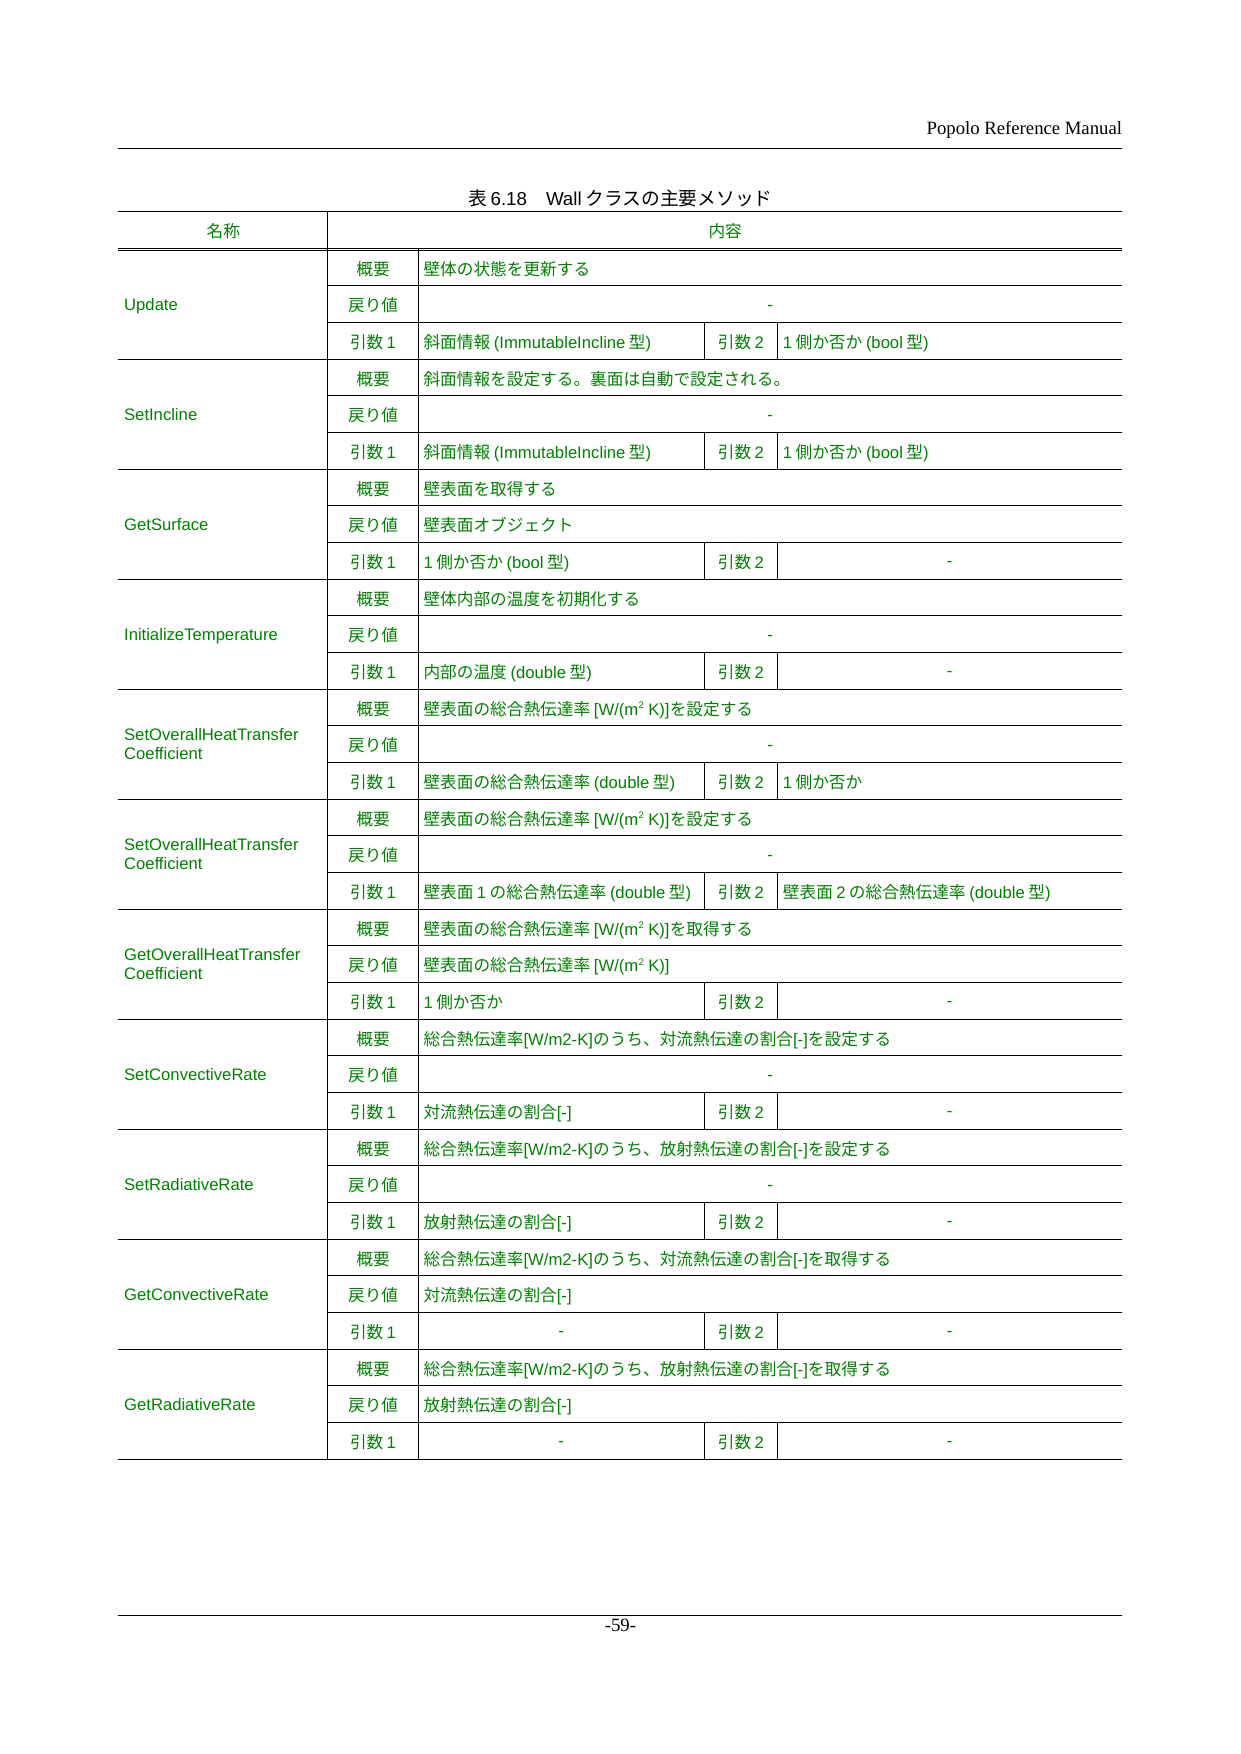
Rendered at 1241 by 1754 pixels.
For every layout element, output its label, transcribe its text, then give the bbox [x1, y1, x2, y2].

table_cell 引数2 [705, 1313, 777, 1349]
table_cell - [778, 1093, 1122, 1129]
table_cell 対流熱伝達の割合[-] [419, 1276, 1122, 1312]
table_cell 引数1 [328, 763, 418, 799]
table_cell 引数1 [328, 1203, 418, 1239]
table_cell 壁表面2の総合熱伝達率 (double型) [778, 873, 1122, 909]
table_cell 放射熱伝達の割合[-] [419, 1203, 704, 1239]
table_cell 戻り値 [328, 1386, 418, 1422]
table_cell 引数2 [705, 763, 777, 799]
table_cell 壁表面の総合熱伝達率 [W/(m2 K)]を取得する [419, 910, 1122, 945]
table_cell 引数2 [705, 983, 777, 1019]
table_cell 概要 [328, 690, 418, 725]
table_cell 1側か否か [419, 983, 704, 1019]
table_cell 引数2 [705, 1093, 777, 1129]
table_cell 壁表面オブジェクト [419, 506, 1122, 542]
table_cell 戻り値 [328, 726, 418, 762]
table_cell 引数2 [705, 433, 777, 469]
table_cell 1側か否か (bool型) [419, 543, 704, 579]
table_cell - [778, 1313, 1122, 1349]
table_cell 斜面情報 (ImmutableIncline型) [419, 323, 704, 359]
table_cell 戻り値 [328, 396, 418, 432]
table_cell Update [118, 251, 327, 359]
table_cell 壁表面の総合熱伝達率 [W/(m2 K)] [419, 946, 1122, 982]
table_cell 引数1 [328, 1313, 418, 1349]
table_cell 概要 [328, 1350, 418, 1385]
table_cell 引数1 [328, 543, 418, 579]
table_cell 放射熱伝達の割合[-] [419, 1386, 1122, 1422]
table_cell 概要 [328, 470, 418, 505]
table_cell InitializeTemperature [118, 580, 327, 689]
table_cell - [419, 836, 1122, 872]
table_cell 対流熱伝達の割合[-] [419, 1093, 704, 1129]
table_cell 引数1 [328, 323, 418, 359]
table_cell - [778, 1203, 1122, 1239]
table_cell GetConvectiveRate [118, 1240, 327, 1349]
table_cell 戻り値 [328, 1056, 418, 1092]
text 表6.18 Wallクラスの主要メソッド [118, 184, 1122, 211]
table_cell 引数2 [705, 873, 777, 909]
table_cell - [419, 616, 1122, 652]
table_cell - [778, 653, 1122, 689]
table_cell - [419, 1423, 704, 1459]
table_cell 戻り値 [328, 616, 418, 652]
table_cell - [419, 1166, 1122, 1202]
table_cell 戻り値 [328, 506, 418, 542]
table_cell - [778, 983, 1122, 1019]
table_cell 概要 [328, 800, 418, 835]
table_cell 概要 [328, 360, 418, 395]
table_cell 斜面情報を設定する。裏面は自動で設定される。 [419, 360, 1122, 395]
table_cell 壁表面を取得する [419, 470, 1122, 505]
table_cell - [419, 726, 1122, 762]
table_header 内容 [328, 212, 1122, 247]
table_cell GetSurface [118, 470, 327, 579]
table_cell SetIncline [118, 360, 327, 469]
table_cell - [419, 1056, 1122, 1092]
table_cell 引数2 [705, 1203, 777, 1239]
table_cell 概要 [328, 580, 418, 615]
table_cell 引数2 [705, 543, 777, 579]
table_cell 戻り値 [328, 946, 418, 982]
table_cell 壁表面の総合熱伝達率 [W/(m2 K)]を設定する [419, 690, 1122, 725]
table_cell 引数1 [328, 873, 418, 909]
table_cell 壁表面の総合熱伝達率 (double型) [419, 763, 704, 799]
table_cell GetOverallHeatTransfer Coefficient [118, 910, 327, 1019]
table_cell 引数2 [705, 323, 777, 359]
table_cell 引数2 [705, 1423, 777, 1459]
table_cell 壁表面1の総合熱伝達率 (double型) [419, 873, 704, 909]
table_cell 戻り値 [328, 286, 418, 322]
table_cell - [778, 543, 1122, 579]
table_cell 壁表面の総合熱伝達率 [W/(m2 K)]を設定する [419, 800, 1122, 835]
table_cell 引数1 [328, 983, 418, 1019]
table_cell 引数1 [328, 1093, 418, 1129]
table_cell 概要 [328, 910, 418, 945]
table_cell 総合熱伝達率[W/m2-K]のうち、放射熱伝達の割合[-]を設定する [419, 1130, 1122, 1165]
table_cell 総合熱伝達率[W/m2-K]のうち、放射熱伝達の割合[-]を取得する [419, 1350, 1122, 1385]
table_cell - [778, 1423, 1122, 1459]
table_cell 内部の温度 (double型) [419, 653, 704, 689]
table_cell 概要 [328, 1240, 418, 1275]
table_cell 戻り値 [328, 1276, 418, 1312]
table_cell 引数1 [328, 653, 418, 689]
table_cell SetOverallHeatTransfer Coefficient [118, 690, 327, 799]
table_cell SetOverallHeatTransfer Coefficient [118, 800, 327, 909]
table_header 名称 [118, 212, 327, 247]
table_cell - [419, 1313, 704, 1349]
table_cell 戻り値 [328, 836, 418, 872]
table_cell 引数1 [328, 433, 418, 469]
table_cell SetConvectiveRate [118, 1020, 327, 1129]
table_cell 壁体内部の温度を初期化する [419, 580, 1122, 615]
table_cell - [419, 286, 1122, 322]
table_cell 壁体の状態を更新する [419, 251, 1122, 285]
table_cell 1側か否か [778, 763, 1122, 799]
table_cell 1側か否か (bool型) [778, 323, 1122, 359]
table_cell 1側か否か (bool型) [778, 433, 1122, 469]
table_cell 概要 [328, 1020, 418, 1055]
table_cell 引数1 [328, 1423, 418, 1459]
table_cell 総合熱伝達率[W/m2-K]のうち、対流熱伝達の割合[-]を取得する [419, 1240, 1122, 1275]
table_cell 総合熱伝達率[W/m2-K]のうち、対流熱伝達の割合[-]を設定する [419, 1020, 1122, 1055]
table_cell 概要 [328, 1130, 418, 1165]
table_cell SetRadiativeRate [118, 1130, 327, 1239]
table_cell 引数2 [705, 653, 777, 689]
table_cell 斜面情報 (ImmutableIncline型) [419, 433, 704, 469]
table_cell - [419, 396, 1122, 432]
table_cell 戻り値 [328, 1166, 418, 1202]
table_cell GetRadiativeRate [118, 1350, 327, 1459]
table_cell 概要 [328, 251, 418, 285]
